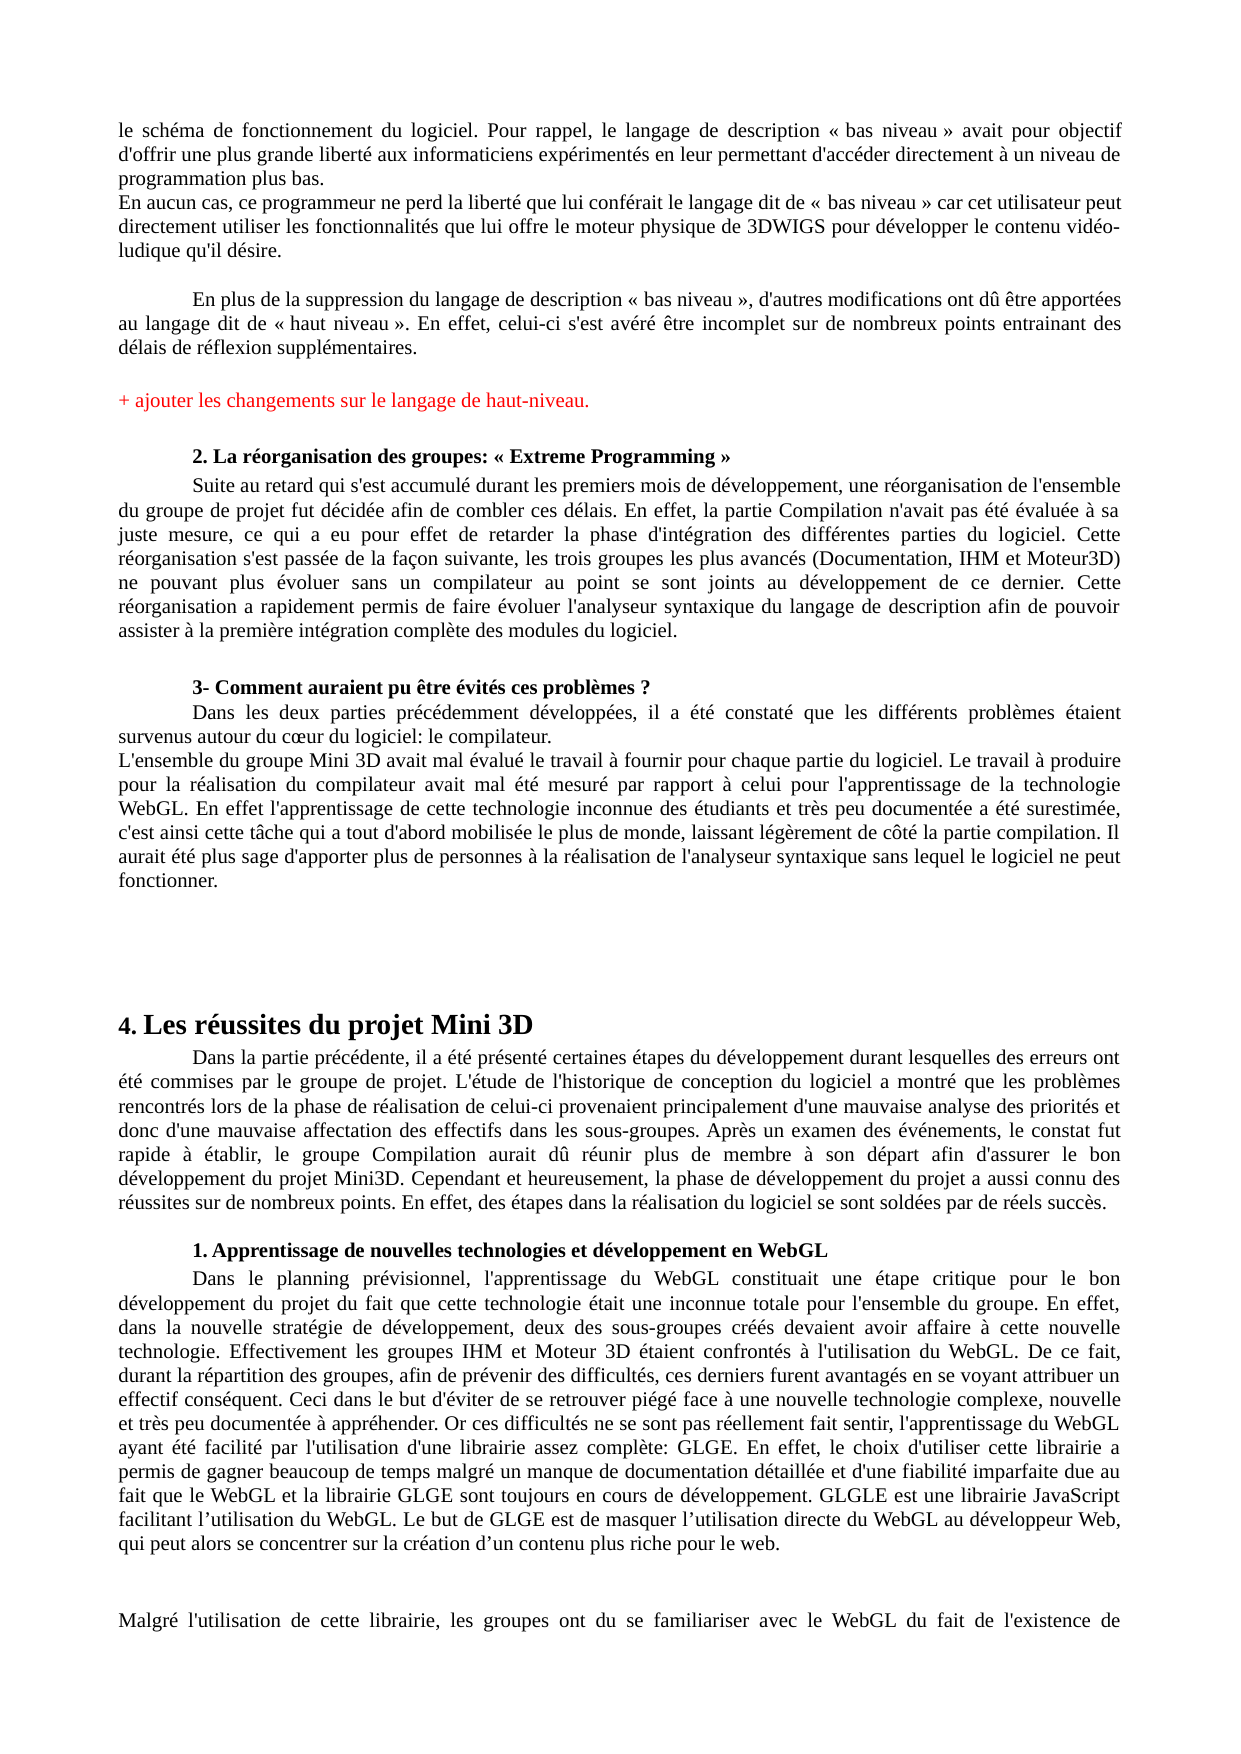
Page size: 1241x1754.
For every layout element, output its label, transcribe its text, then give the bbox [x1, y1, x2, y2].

text + ajouter les changements sur le langage de haut-niveau. [118, 387, 1122, 412]
text En aucun cas, ce programmeur ne perd la liberté que lui conférait le langage dit de « bas niveau » car cet utilisateur peut directement utiliser les fonctionnalités que lui offre le moteur physique de 3DWIGS pour développer le contenu vidéo-ludique qu'il désire. [118, 190, 1122, 262]
text Dans le planning prévisionnel, l'apprentissage du WebGL constituait une étape critique pour le bon développement du projet du fait que cette technologie était une inconnue totale pour l'ensemble du groupe. En effet, dans la nouvelle stratégie de développement, deux des sous-groupes créés devaient avoir affaire à cette nouvelle technologie. Effectivement les groupes IHM et Moteur 3D étaient confrontés à l'utilisation du WebGL. De ce fait, durant la répartition des groupes, afin de prévenir des difficultés, ces derniers furent avantagés en se voyant attribuer un effectif conséquent. Ceci dans le but d'éviter de se retrouver piégé face à une nouvelle technologie complexe, nouvelle et très peu documentée à appréhender. Or ces difficultés ne se sont pas réellement fait sentir, l'apprentissage du WebGL ayant été facilité par l'utilisation d'une librairie assez complète: GLGE. En effet, le choix d'utiliser cette librairie a permis de gagner beaucoup de temps malgré un manque de documentation détaillée et d'une fiabilité imparfaite due au fait que le WebGL et la librairie GLGE sont toujours en cours de développement. GLGLE est une librairie JavaScript facilitant l’utilisation du WebGL. Le but de GLGE est de masquer l’utilisation directe du WebGL au développeur Web, qui peut alors se concentrer sur la création d’un contenu plus riche pour le web. [118, 1262, 1122, 1555]
text Malgré l'utilisation de cette librairie, les groupes ont du se familiariser avec le WebGL du fait de l'existence de [118, 1608, 1122, 1632]
text Dans les deux parties précédemment développées, il a été constaté que les différents problèmes étaient survenus autour du cœur du logiciel: le compilateur. [118, 700, 1122, 748]
text le schéma de fonctionnement du logiciel. Pour rappel, le langage de description « bas niveau » avait pour objectif d'offrir une plus grande liberté aux informaticiens expérimentés en leur permettant d'accéder directement à un niveau de programmation plus bas. [118, 118, 1122, 190]
text En plus de la suppression du langage de description « bas niveau », d'autres modifications ont dû être apportées au langage dit de « haut niveau ». En effet, celui-ci s'est avéré être incomplet sur de nombreux points entrainant des délais de réflexion supplémentaires. [118, 287, 1122, 359]
text Suite au retard qui s'est accumulé durant les premiers mois de développement, une réorganisation de l'ensemble du groupe de projet fut décidée afin de combler ces délais. En effet, la partie Compilation n'avait pas été évaluée à sa juste mesure, ce qui a eu pour effet de retarder la phase d'intégration des différentes parties du logiciel. Cette réorganisation s'est passée de la façon suivante, les trois groupes les plus avancés (Documentation, IHM et Moteur3D) ne pouvant plus évoluer sans un compilateur au point se sont joints au développement de ce dernier. Cette réorganisation a rapidement permis de faire évoluer l'analyseur syntaxique du langage de description afin de pouvoir assister à la première intégration complète des modules du logiciel. [118, 469, 1122, 642]
text 3- Comment auraient pu être évités ces problèmes ? [118, 671, 1122, 700]
text 2. La réorganisation des groupes: « Extreme Programming » [118, 440, 1122, 469]
text L'ensemble du groupe Mini 3D avait mal évalué le travail à fournir pour chaque partie du logiciel. Le travail à produire pour la réalisation du compilateur avait mal été mesuré par rapport à celui pour l'apprentissage de la technologie WebGL. En effet l'apprentissage de cette technologie inconnue des étudiants et très peu documentée a été surestimée, c'est ainsi cette tâche qui a tout d'abord mobilisée le plus de monde, laissant légèrement de côté la partie compilation. Il aurait été plus sage d'apporter plus de personnes à la réalisation de l'analyseur syntaxique sans lequel le logiciel ne peut fonctionner. [118, 748, 1122, 892]
text 4. Les réussites du projet Mini 3D [118, 1007, 1122, 1041]
text 1. Apprentissage de nouvelles technologies et développement en WebGL [118, 1238, 1122, 1262]
text Dans la partie précédente, il a été présenté certaines étapes du développement durant lesquelles des erreurs ont été commises par le groupe de projet. L'étude de l'historique de conception du logiciel a montré que les problèmes rencontrés lors de la phase de réalisation de celui-ci provenaient principalement d'une mauvaise analyse des priorités et donc d'une mauvaise affectation des effectifs dans les sous-groupes. Après un examen des événements, le constat fut rapide à établir, le groupe Compilation aurait dû réunir plus de membre à son départ afin d'assurer le bon développement du projet Mini3D. Cependant et heureusement, la phase de développement du projet a aussi connu des réussites sur de nombreux points. En effet, des étapes dans la réalisation du logiciel se sont soldées par de réels succès. [118, 1041, 1122, 1214]
